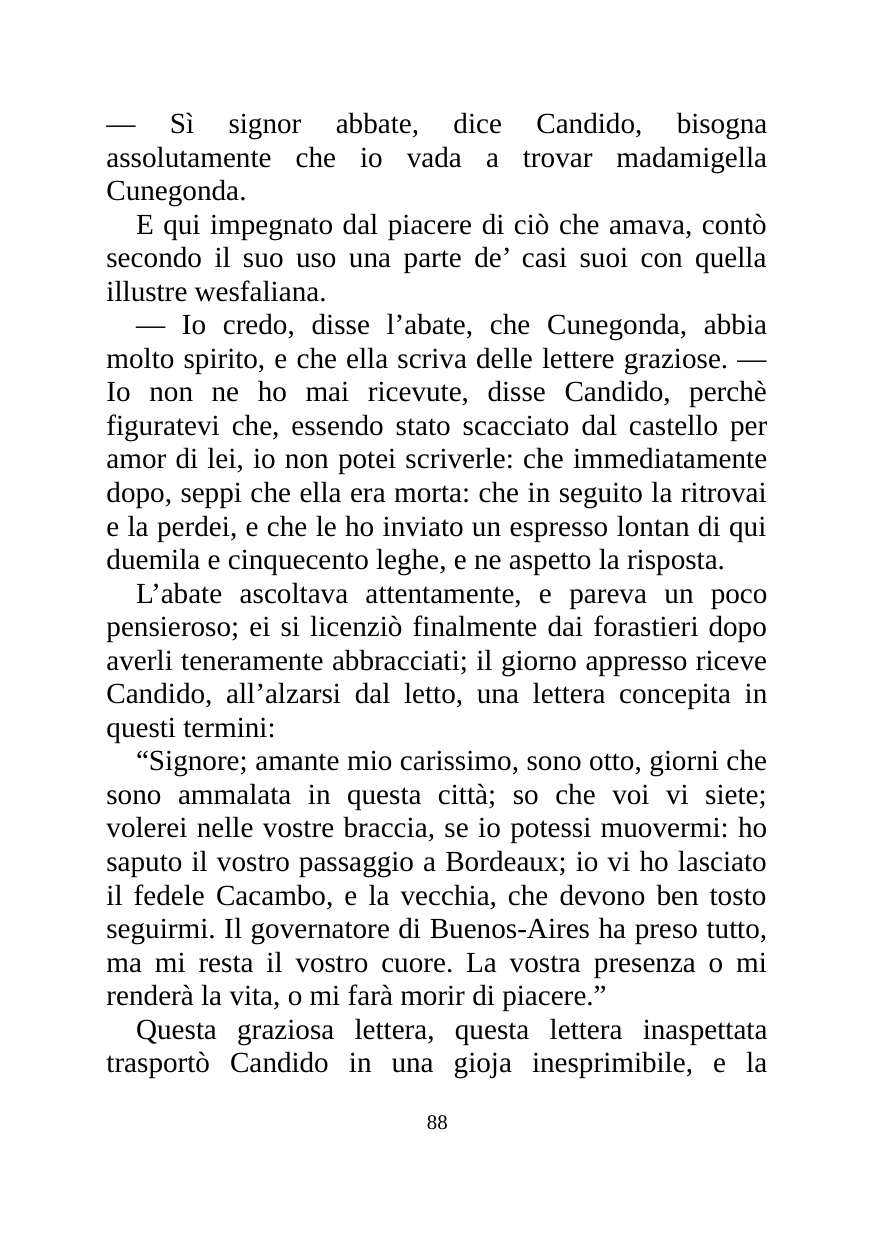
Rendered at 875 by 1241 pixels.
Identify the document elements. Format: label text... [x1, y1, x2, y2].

text “Signore; amante mio carissimo, sono otto, giorni che sono ammalata in questa città; so che voi vi siete; volerei nelle vostre braccia, se io potessi muovermi: ho saputo il vostro passaggio a Bordeaux; io vi ho lasciato il fedele Cacambo, e la vecchia, che devono ben tosto seguirmi. Il governatore di Buenos-Aires ha preso tutto, ma mi resta il vostro cuore. La vostra presenza o mi renderà la vita, o mi farà morir di piacere.” [106, 743, 768, 1012]
text L’abate ascoltava attentamente, e pareva un poco pensieroso; ei si licenziò finalmente dai forastieri dopo averli teneramente abbracciati; il giorno appresso riceve Candido, all’alzarsi dal letto, una lettera concepita in questi termini: [106, 576, 768, 743]
text Questa graziosa lettera, questa lettera inaspettata trasportò Candido in una gioja inesprimibile, e la [106, 1012, 768, 1079]
text — Sì signor abbate, dice Candido, bisogna assolutamente che io vada a trovar madamigella Cunegonda. [106, 106, 768, 207]
text — Io credo, disse l’abate, che Cunegonda, abbia molto spirito, e che ella scriva delle lettere graziose. — Io non ne ho mai ricevute, disse Candido, perchè figuratevi che, essendo stato scacciato dal castello per amor di lei, io non potei scriverle: che immediatamente dopo, seppi che ella era morta: che in seguito la ritrovai e la perdei, e che le ho inviato un espresso lontan di qui duemila e cinquecento leghe, e ne aspetto la risposta. [106, 307, 768, 576]
text E qui impegnato dal piacere di ciò che amava, contò secondo il suo uso una parte de’ casi suoi con quella illustre wesfaliana. [106, 207, 768, 307]
